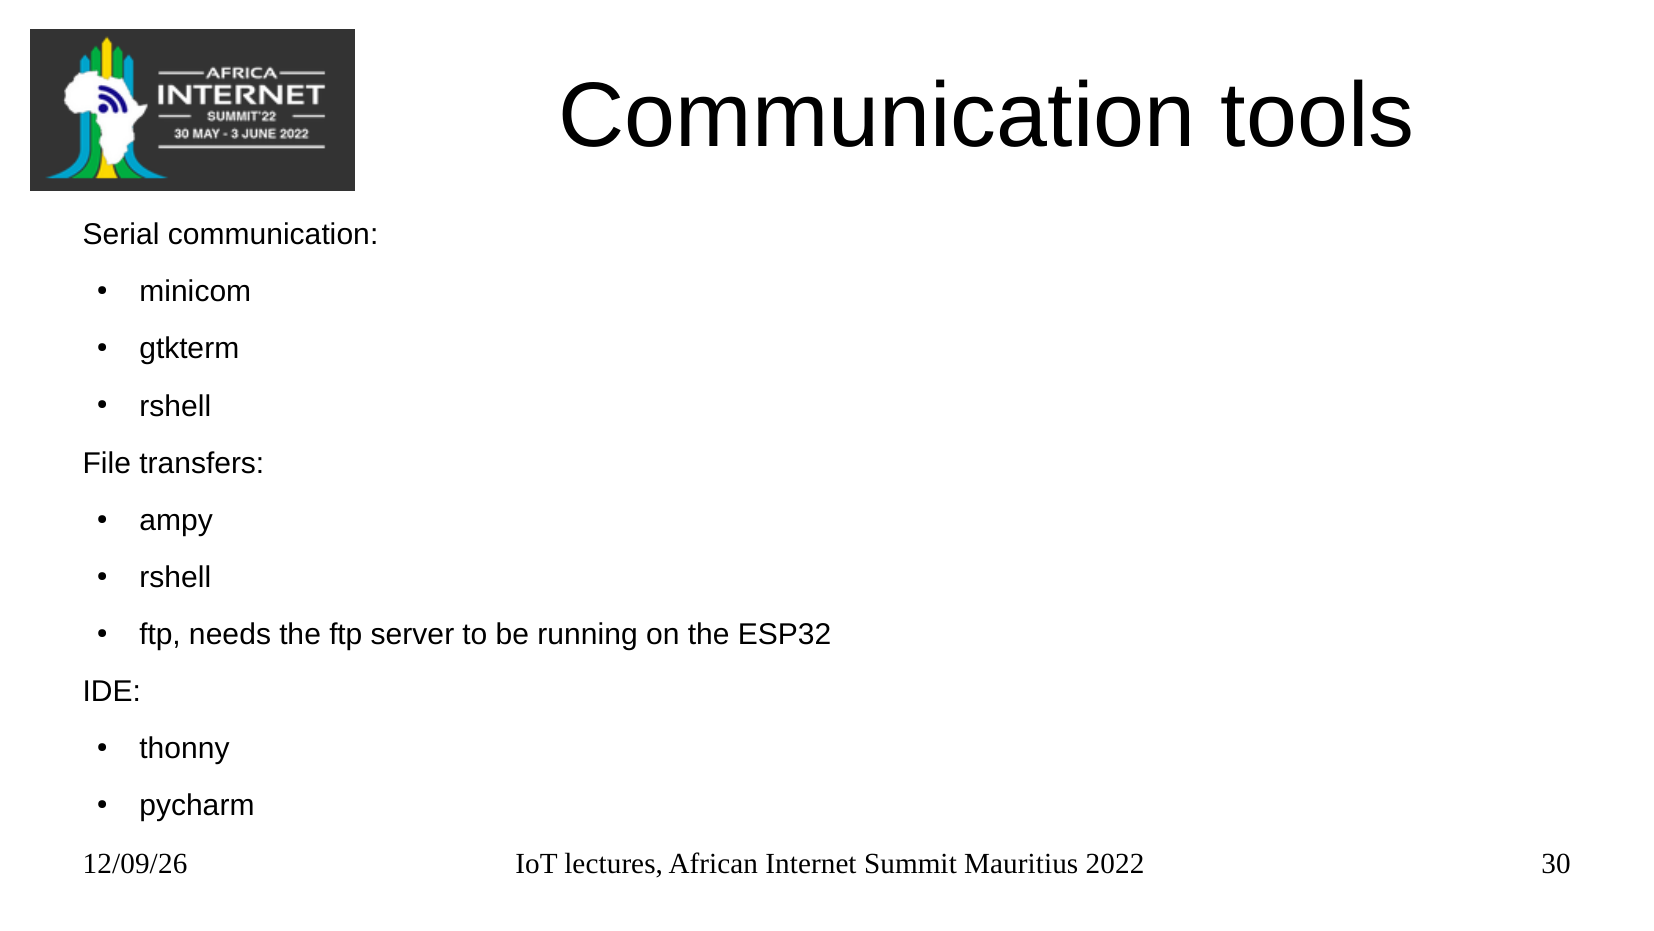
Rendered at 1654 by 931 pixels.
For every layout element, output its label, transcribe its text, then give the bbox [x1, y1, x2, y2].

title Communication tools [403, 37, 1571, 193]
picture [30, 29, 355, 191]
list Serial communication: minicom gtkterm rshell File transfers: ampy rshell ftp, needs the ftp server to be running on the ESP32 IDE: thonny pycharm [82, 217, 1571, 827]
